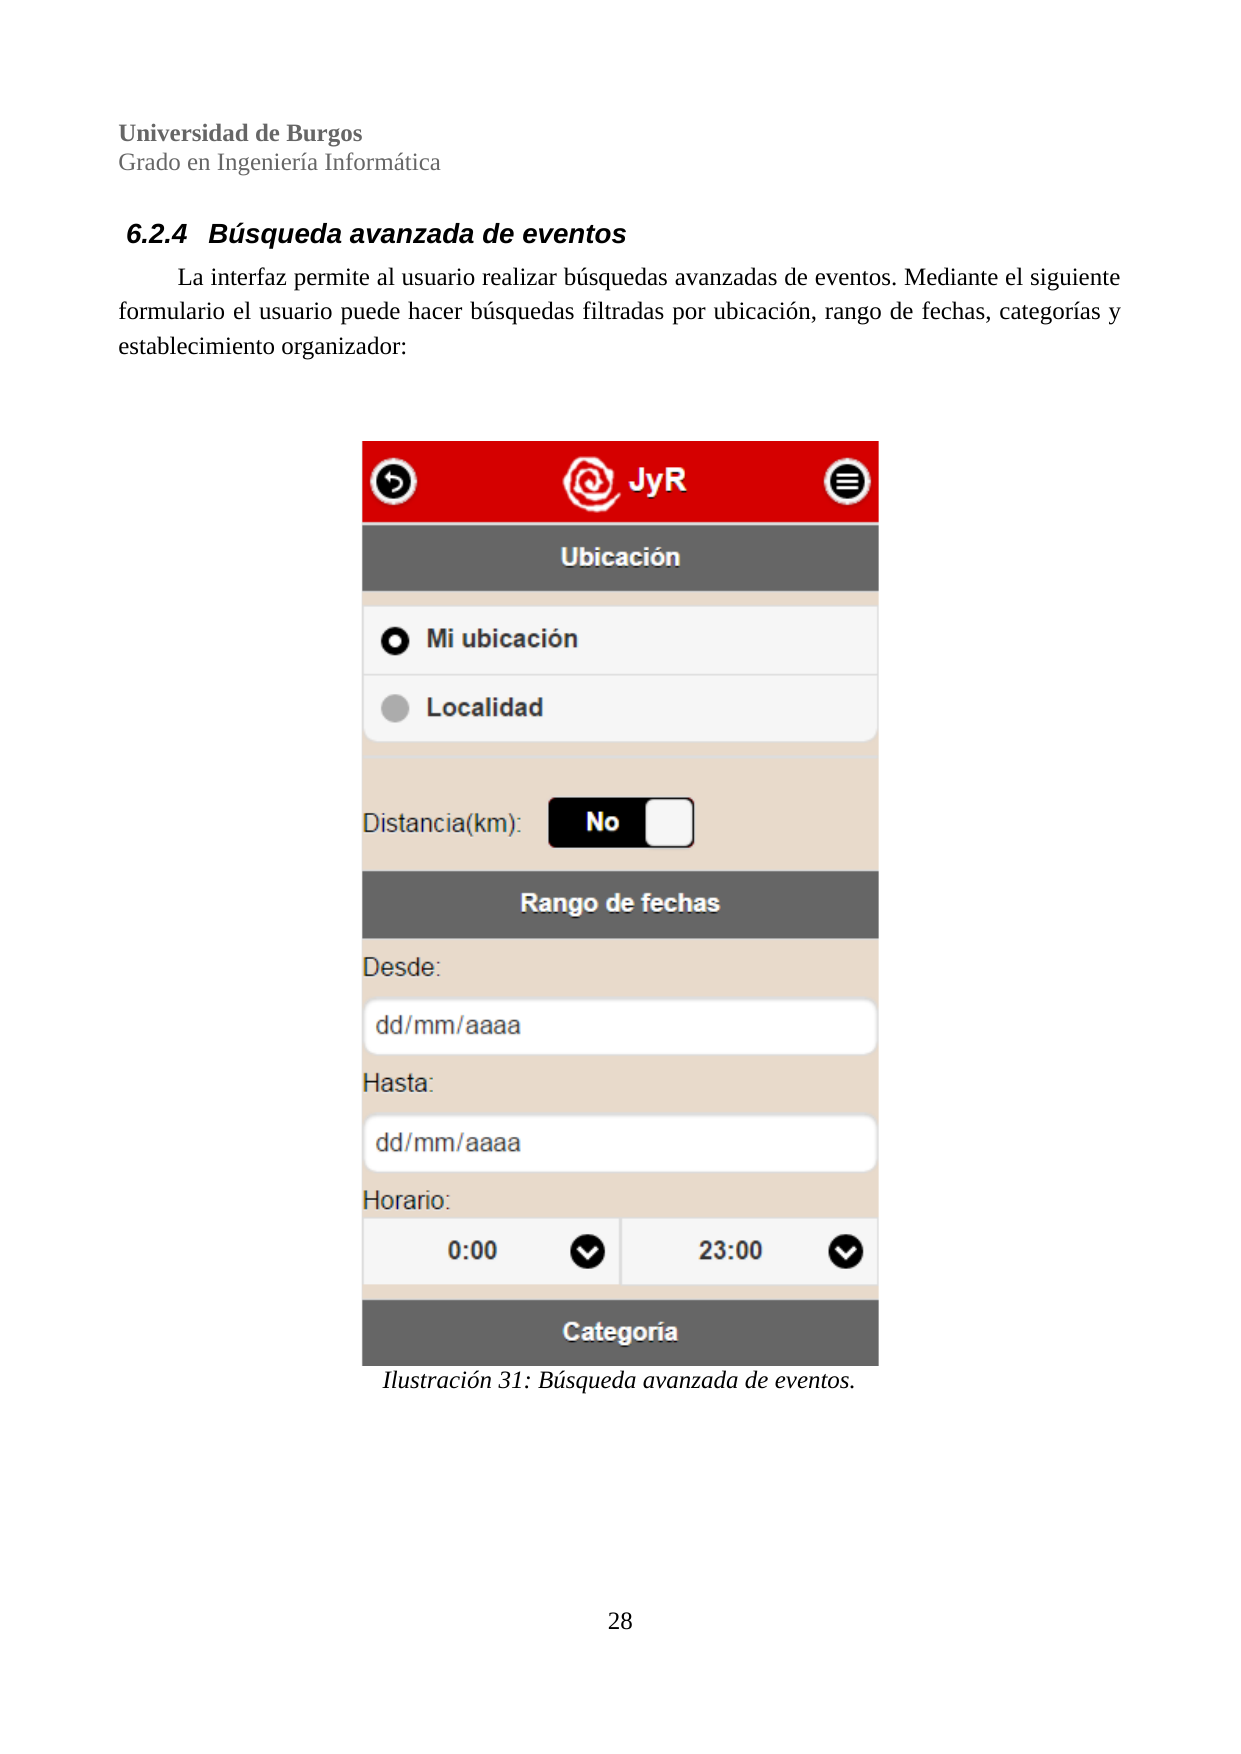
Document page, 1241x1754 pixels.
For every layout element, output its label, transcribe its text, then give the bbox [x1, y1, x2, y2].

picture [361, 441, 879, 1366]
text Ilustración 31: Búsqueda avanzada de eventos. [362, 1366, 879, 1394]
subtitle Búsqueda avanzada de eventos [118, 218, 1122, 249]
text La interfaz permite al usuario realizar búsquedas avanzadas de eventos. Mediante el siguiente formulario el usuario puede hacer búsquedas filtradas por ubicación, rango de fechas, categorías y establecimiento organizador: [118, 262, 1122, 360]
